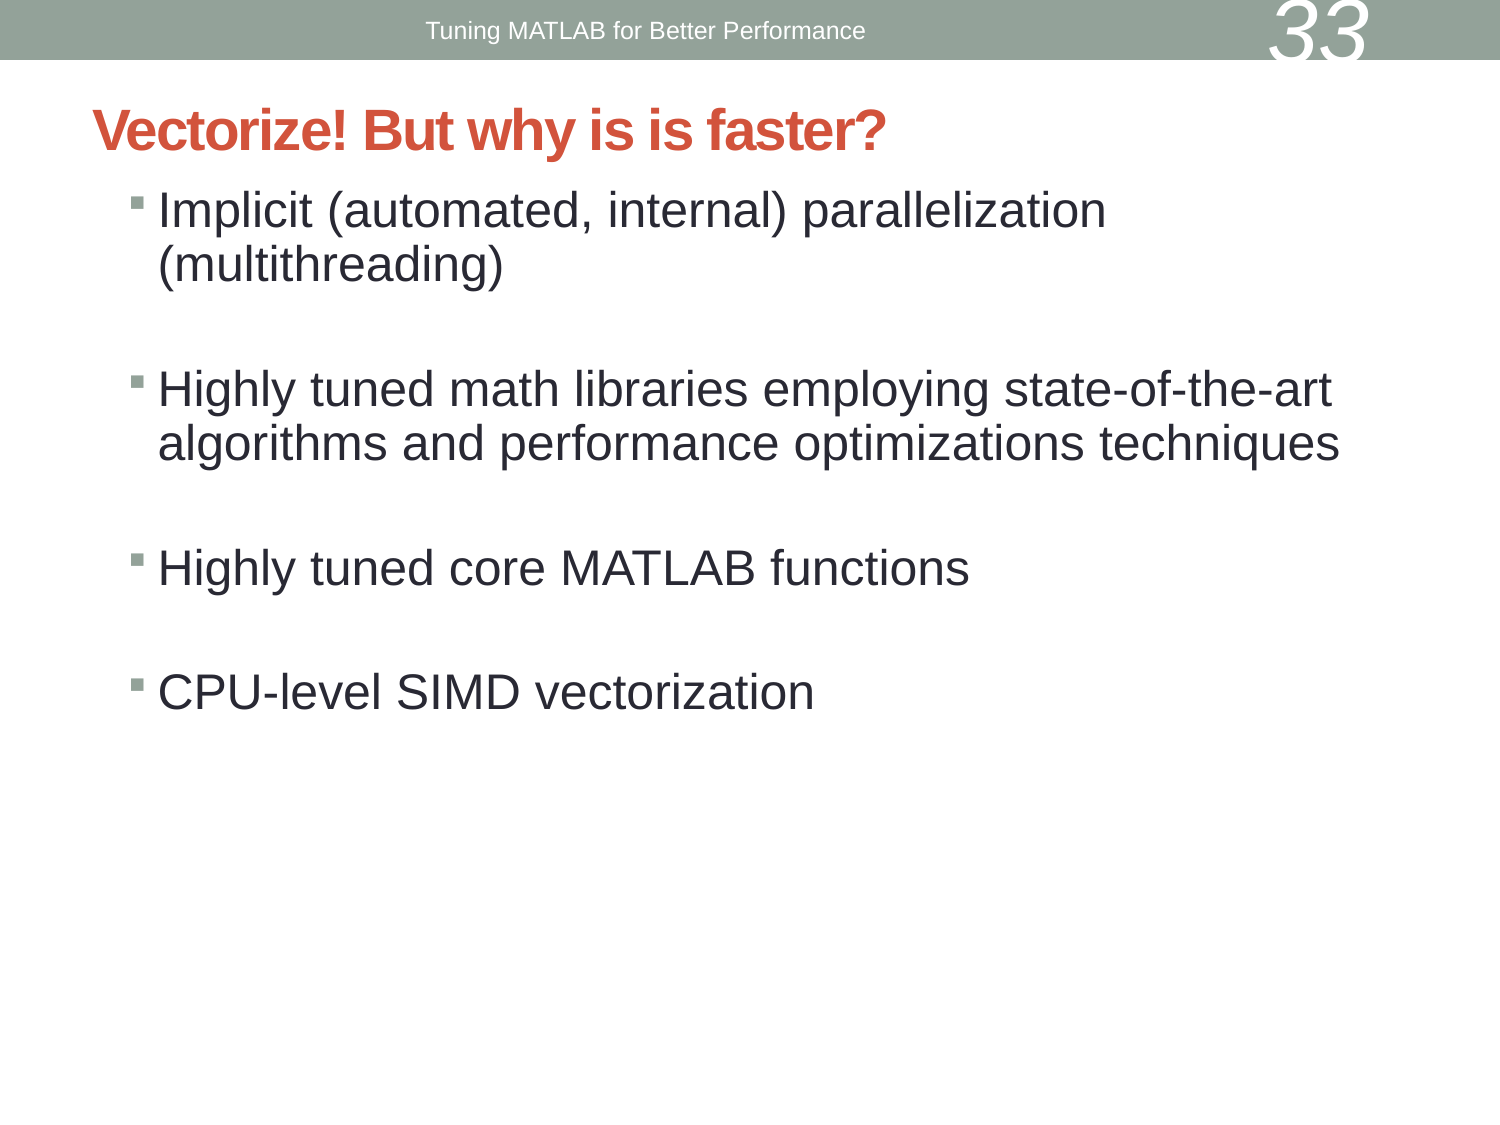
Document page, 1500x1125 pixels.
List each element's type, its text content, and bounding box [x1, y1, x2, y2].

footer Tuning MATLAB for Better Performance [410, 3, 1086, 57]
text_box Implicit (automated, internal) parallelization (multithreading) Highly tuned math libraries employing state-of-the-art algorithms and performance optimizations techniques Highly tuned core MATLAB functions CPU-level SIMD vectorization [112, 177, 1425, 532]
slide_number [1252, 0, 1428, 54]
title Vectorize! But why is is faster? [77, 66, 1357, 188]
